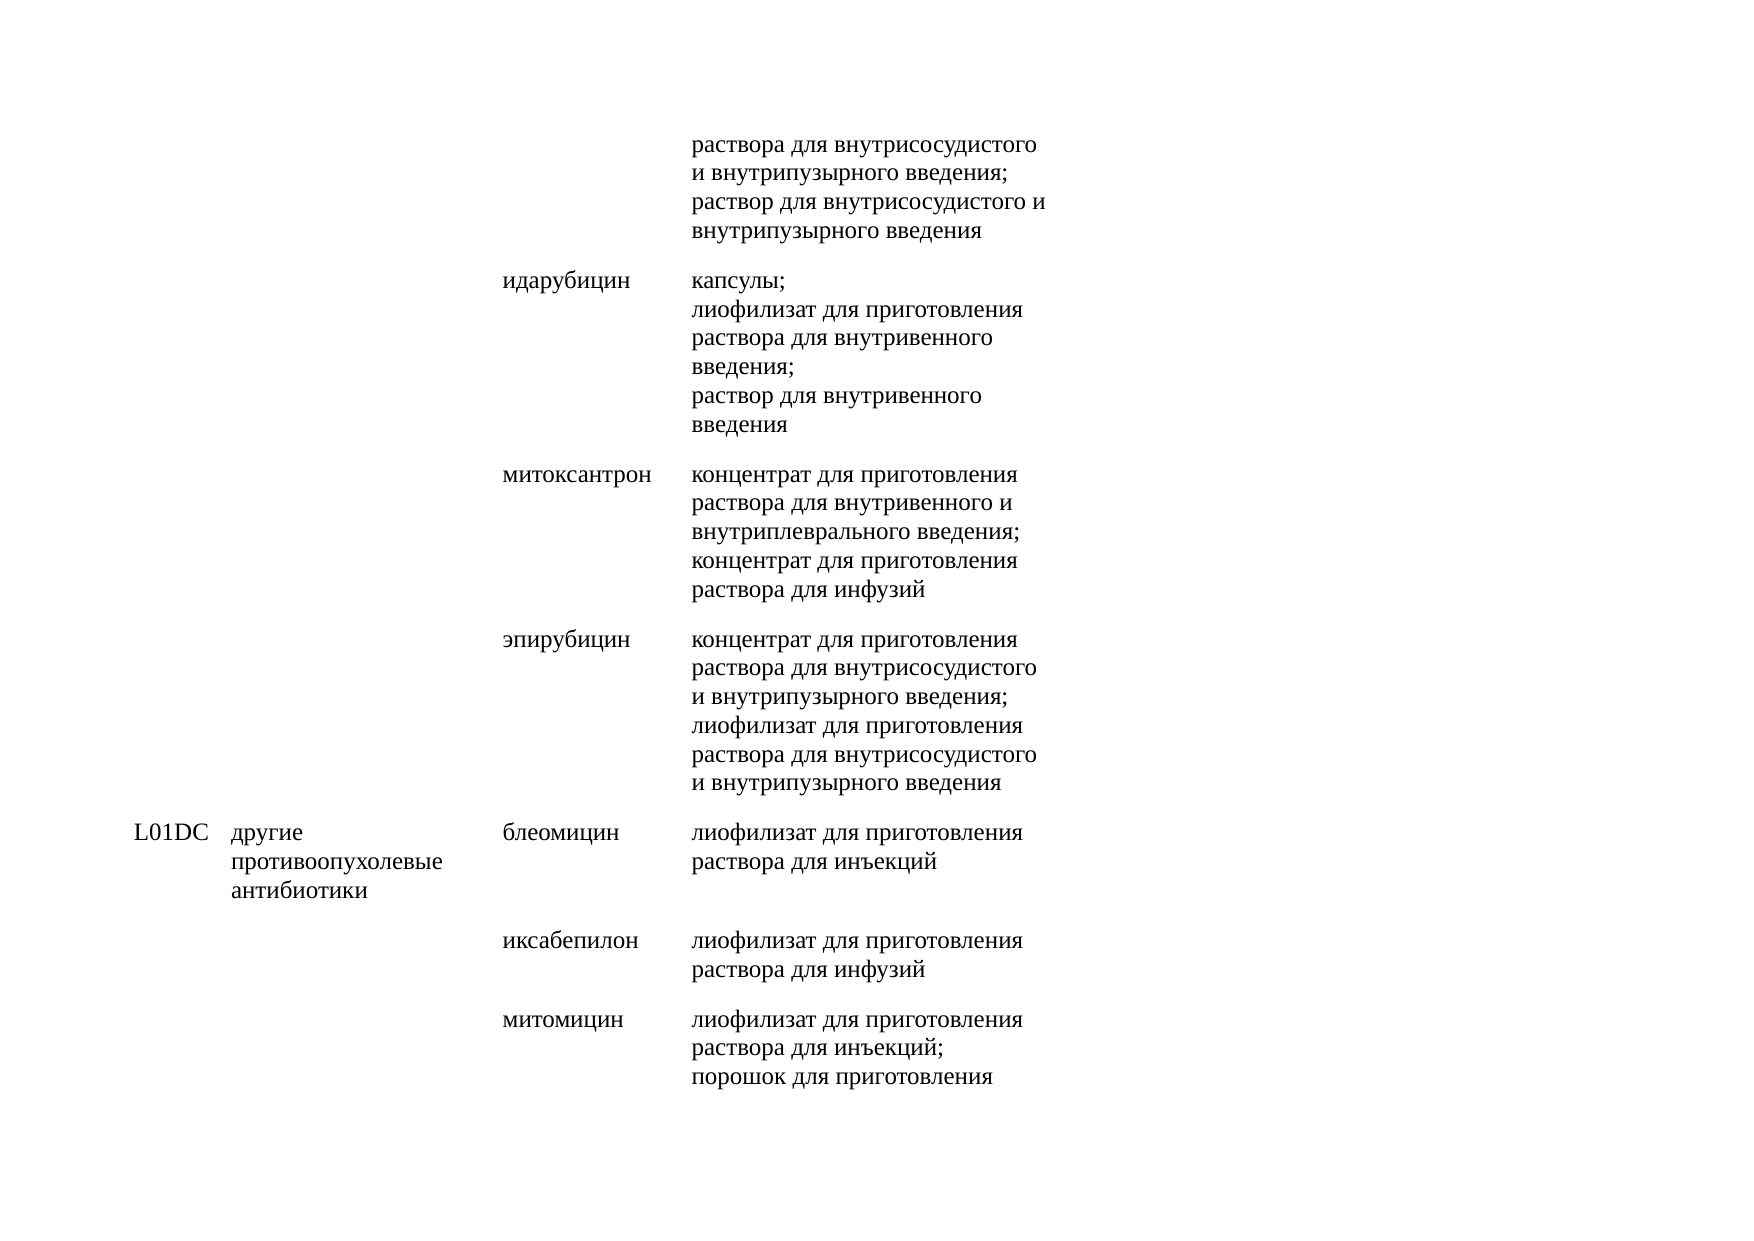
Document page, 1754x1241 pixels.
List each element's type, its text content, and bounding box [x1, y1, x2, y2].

table_cell [224, 914, 496, 993]
table_cell лиофилизат для приготовления раствора для инъекций; порошок для приготовления [685, 993, 1063, 1101]
table_cell [118, 118, 224, 254]
table_cell лиофилизат для приготовления раствора для инфузий [685, 914, 1063, 993]
table_cell митомицин [496, 993, 685, 1101]
table_cell блеомицин [496, 807, 685, 914]
table_cell [224, 254, 496, 448]
table_cell лиофилизат для приготовления раствора для инъекций [685, 807, 1063, 914]
table_cell [118, 993, 224, 1101]
table_cell [118, 914, 224, 993]
table_cell [224, 613, 496, 807]
table_cell [118, 613, 224, 807]
table_cell раствора для внутрисосудистого и внутрипузырного введения; раствор для внутрисосудистого и внутрипузырного введения [685, 118, 1063, 254]
table_cell [496, 118, 685, 254]
table_cell [118, 448, 224, 613]
table_cell иксабепилон [496, 914, 685, 993]
table_cell [224, 448, 496, 613]
table_cell капсулы; лиофилизат для приготовления раствора для внутривенного введения; раствор для внутривенного введения [685, 254, 1063, 448]
table_cell другие противоопухолевые антибиотики [224, 807, 496, 914]
table_cell [224, 993, 496, 1101]
table_cell концентрат для приготовления раствора для внутривенного и внутриплеврального введения; концентрат для приготовления раствора для инфузий [685, 448, 1063, 613]
table_cell концентрат для приготовления раствора для внутрисосудистого и внутрипузырного введения; лиофилизат для приготовления раствора для внутрисосудистого и внутрипузырного введения [685, 613, 1063, 807]
table_cell L01DC [118, 807, 224, 914]
table_cell [118, 254, 224, 448]
table_cell идарубицин [496, 254, 685, 448]
table_cell эпирубицин [496, 613, 685, 807]
table_cell [224, 118, 496, 254]
table_cell митоксантрон [496, 448, 685, 613]
